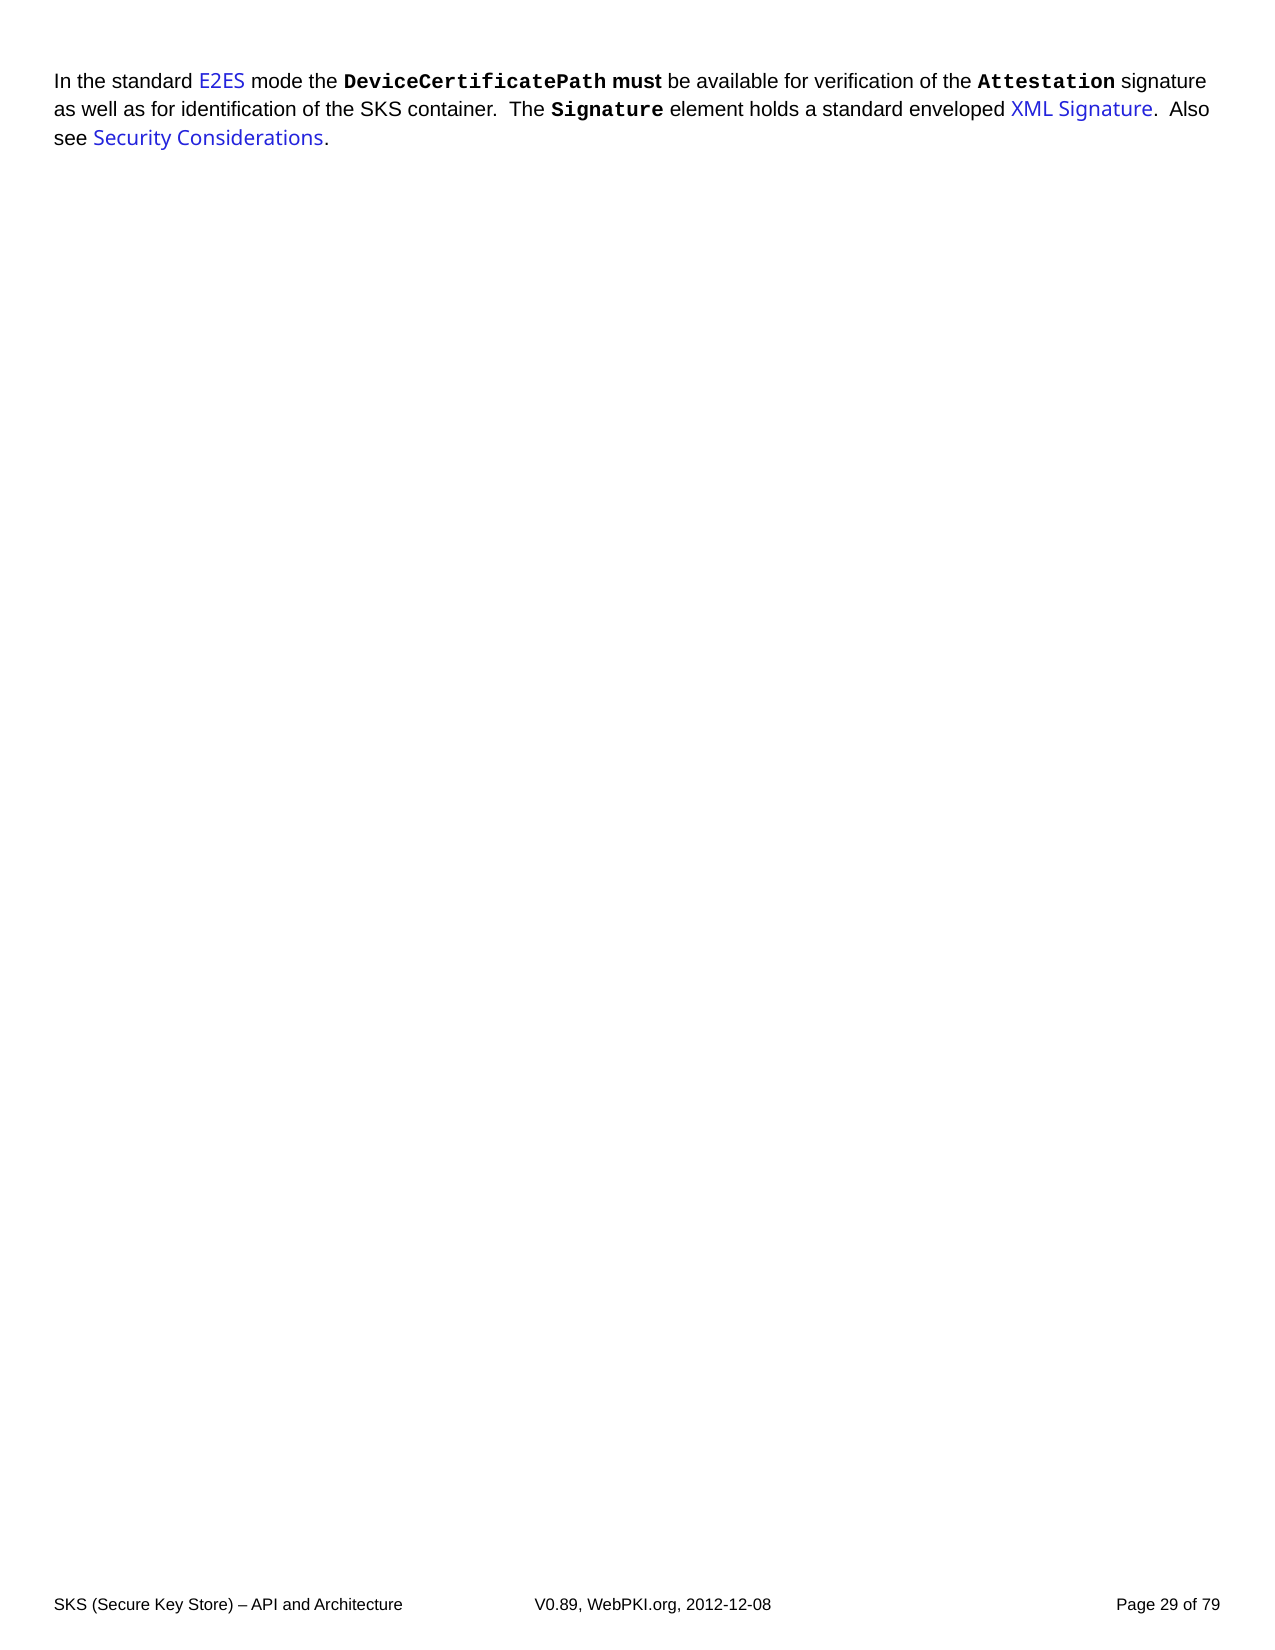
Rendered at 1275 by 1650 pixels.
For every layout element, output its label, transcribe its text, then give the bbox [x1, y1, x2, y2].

text In the standard E2ES mode the DeviceCertificatePath must be available for verification of the Attestation signature as well as for identification of the SKS container. The Signature element holds a standard enveloped XML Signature. Also see Security Considerations. [54, 66, 1221, 151]
